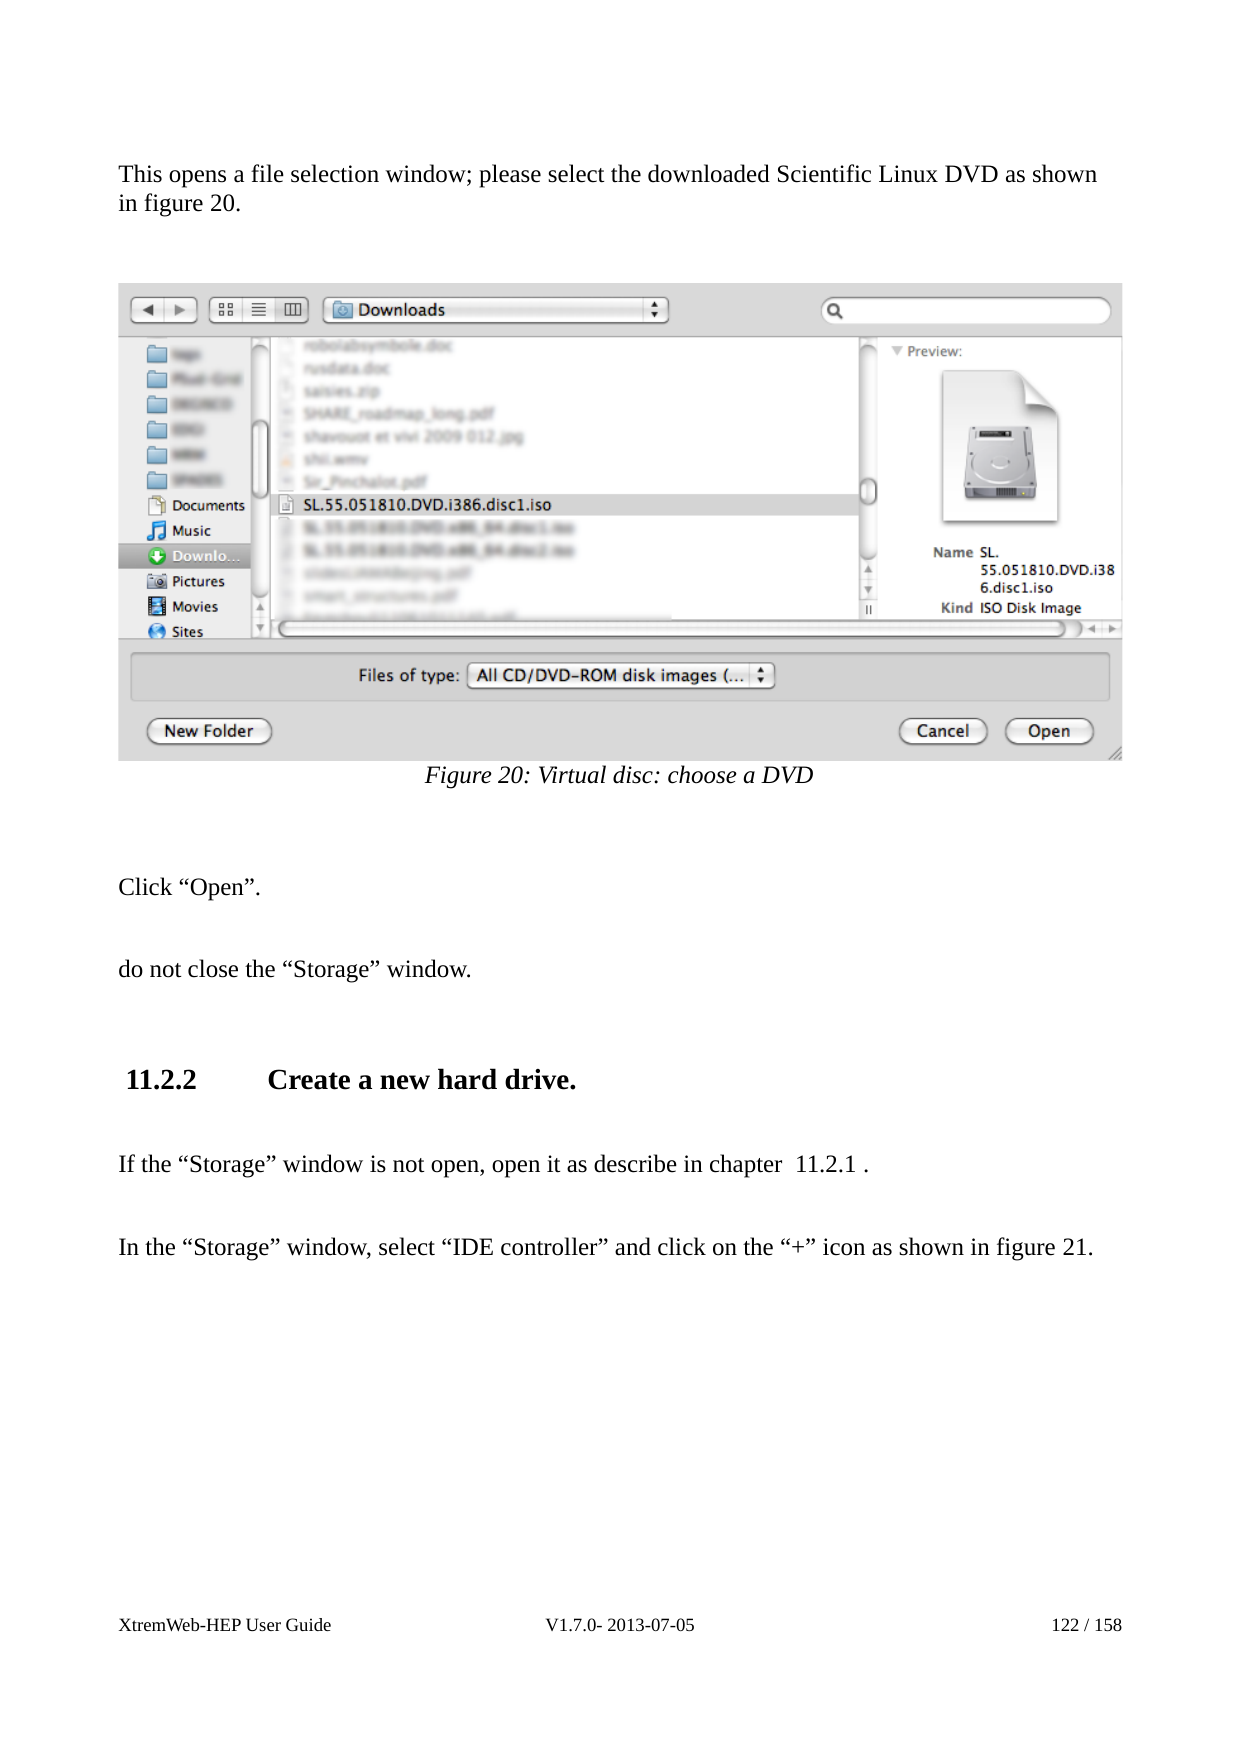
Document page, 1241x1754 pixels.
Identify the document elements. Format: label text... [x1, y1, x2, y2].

subtitle Create a new hard drive. [118, 1062, 1122, 1095]
text In the “Storage” window, select “IDE controller” and click on the “+” icon as shown in figure 21. [118, 1232, 1122, 1260]
text This opens a file selection window; please select the downloaded Scientific Linux DVD as shown in figure 20. [118, 159, 1122, 217]
text Figure 20: Virtual disc: choose a DVD [118, 761, 1122, 789]
text If the “Storage” window is not open, open it as describe in chapter 11.2.1. [118, 1149, 1122, 1178]
text do not close the “Storage” window. [118, 954, 1122, 983]
picture [118, 283, 1123, 761]
text Click “Open”. [118, 872, 1122, 901]
